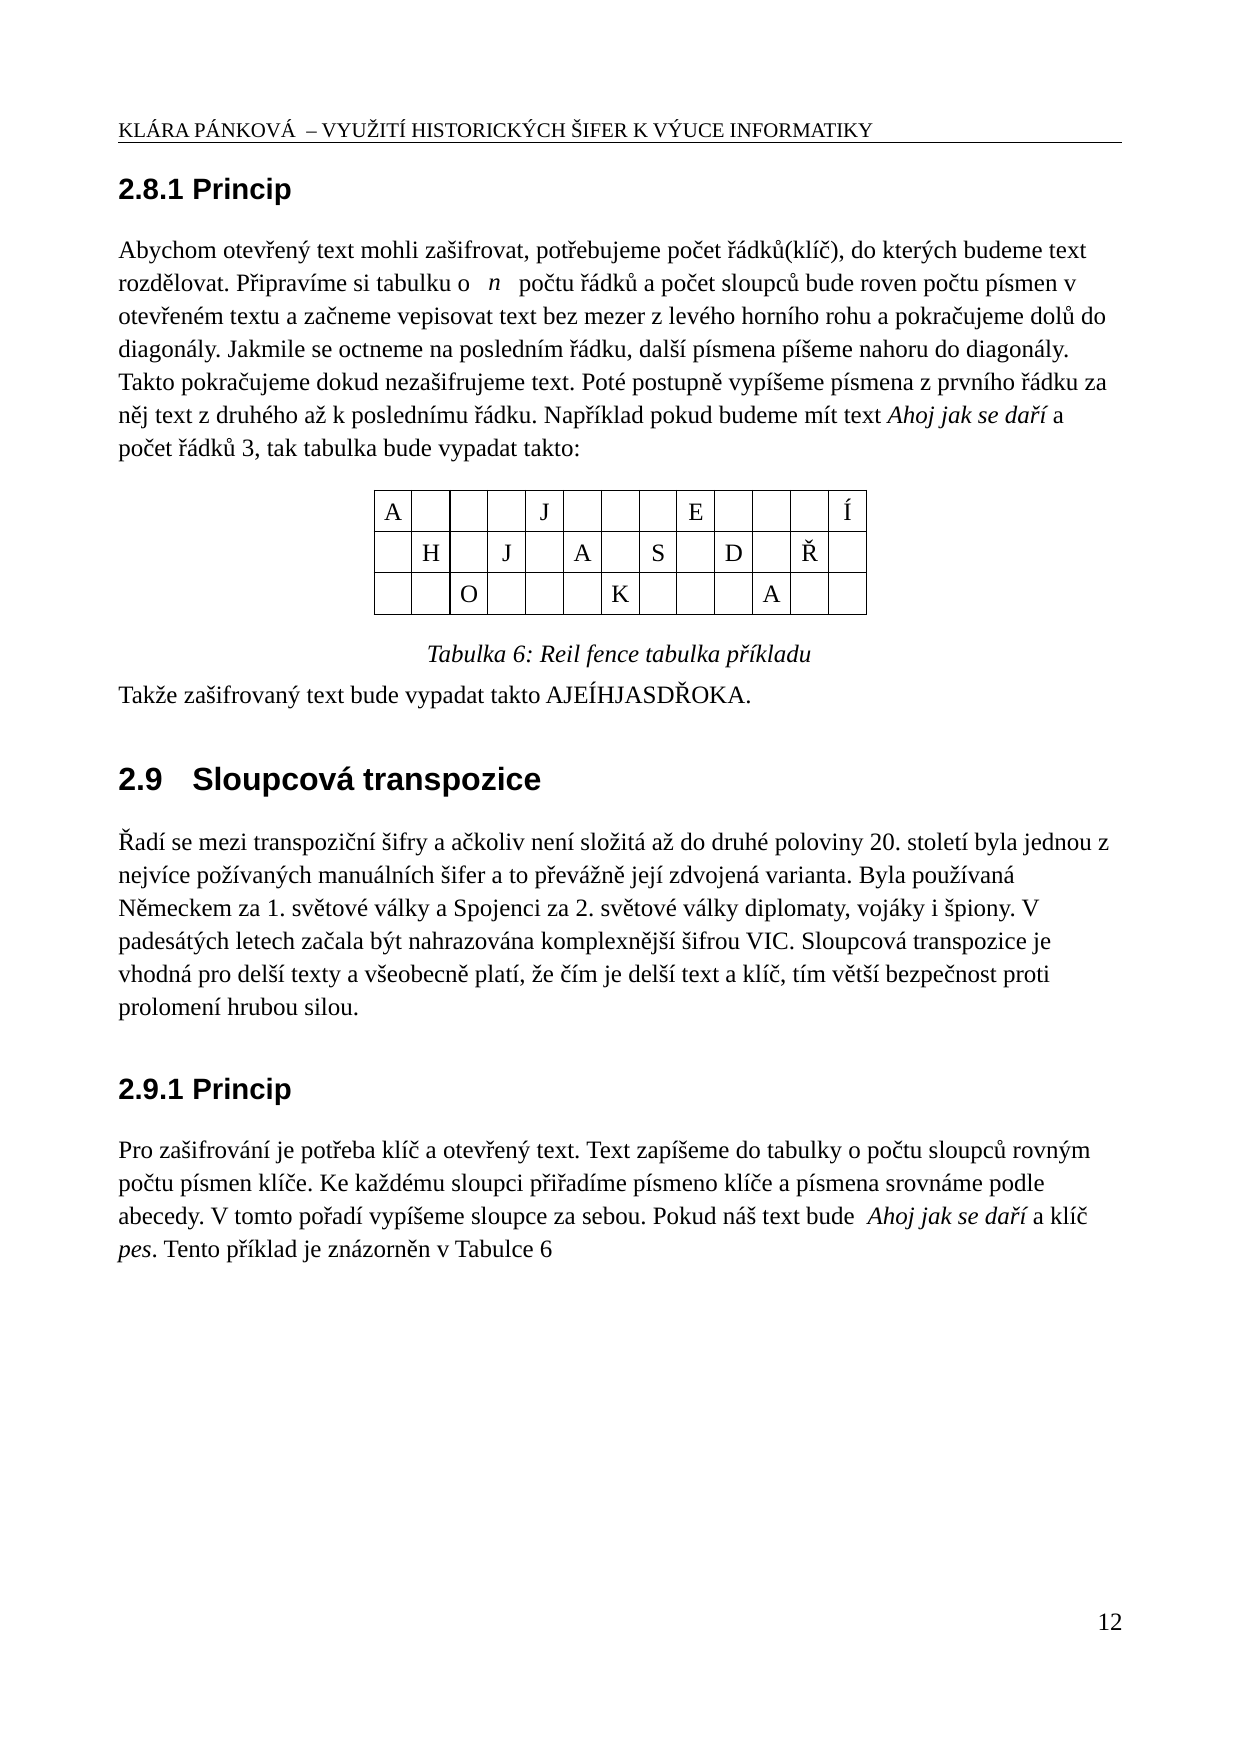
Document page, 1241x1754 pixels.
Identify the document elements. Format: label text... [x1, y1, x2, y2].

table_cell [412, 573, 449, 613]
table_cell J [488, 532, 525, 572]
table_header [753, 491, 790, 531]
table_header [791, 491, 828, 531]
table_header [412, 491, 449, 531]
table_cell [677, 532, 714, 572]
table_cell [451, 532, 487, 572]
text Takže zašifrovaný text bude vypadat takto AJEÍHJASDŘOKA. [118, 680, 1122, 709]
table_header [602, 491, 639, 531]
table_header [451, 491, 487, 531]
table_cell [602, 532, 639, 572]
table_cell [488, 573, 525, 613]
table_header Í [829, 491, 866, 531]
text Abychom otevřený text mohli zašifrovat, potřebujeme počet řádků(klíč), do kterých budeme text rozdělovat. Připravíme si tabulku opočtu řádků a počet sloupců bude roven počtu písmen v otevřeném textu a začneme vepisovat text bez mezer z levého horního rohu a pokračujeme dolů do diagonály. Jakmile se octneme na posledním řádku, další písmena píšeme nahoru do diagonály. Takto pokračujeme dokud nezašifrujeme text. Poté postupně vypíšeme písmena z prvního řádku za něj text z druhého až k poslednímu řádku. Například pokud budeme mít text Ahoj jak se daří a počet řádků 3, tak tabulka bude vypadat takto: [118, 235, 1122, 462]
table_header J [526, 491, 563, 531]
table_cell O [451, 573, 487, 613]
table_cell K [602, 573, 639, 613]
table_header E [677, 491, 714, 531]
subtitle Princip [118, 1072, 1122, 1106]
text Řadí se mezi transpoziční šifry a ačkoliv není složitá až do druhé poloviny 20. století byla jednou z nejvíce požívaných manuálních šifer a to převážně její zdvojená varianta. Byla používaná Německem za 1. světové války a Spojenci za 2. světové války diplomaty, vojáky i špiony. V padesátých letech začala být nahrazována komplexnější šifrou VIC. Sloupcová transpozice je vhodná pro delší texty a všeobecně platí, že čím je delší text a klíč, tím větší bezpečnost proti prolomení hrubou silou. [118, 827, 1122, 1021]
table_cell H [412, 532, 449, 572]
text Pro zašifrování je potřeba klíč a otevřený text. Text zapíšeme do tabulky o počtu sloupců rovným počtu písmen klíče. Ke každému sloupci přiřadíme písmeno klíče a písmena srovnáme podle abecedy. V tomto pořadí vypíšeme sloupce za sebou. Pokud náš text bude Ahoj jak se daří a klíč pes. Tento příklad je znázorněn v Tabulce 6 [118, 1135, 1122, 1263]
text Tabulka 6: Reil fence tabulka příkladu [118, 639, 1122, 668]
table_cell [375, 573, 411, 613]
table_cell D [715, 532, 752, 572]
table_cell [640, 573, 676, 613]
subtitle Sloupcová transpozice [118, 760, 1122, 797]
table_header [640, 491, 676, 531]
table_cell [375, 532, 411, 572]
table_cell A [753, 573, 790, 613]
table_cell [753, 532, 790, 572]
table_header A [375, 491, 411, 531]
table_cell [677, 573, 714, 613]
table_cell [791, 573, 828, 613]
table_cell [715, 573, 752, 613]
table_cell [526, 573, 563, 613]
table_header [564, 491, 601, 531]
table_cell [564, 573, 601, 613]
table_cell Ř [791, 532, 828, 572]
table_cell [829, 532, 866, 572]
table_cell [526, 532, 563, 572]
subtitle Princip [118, 172, 1122, 206]
table_header [715, 491, 752, 531]
table_cell A [564, 532, 601, 572]
table_cell S [640, 532, 676, 572]
table_cell [829, 573, 866, 613]
table_header [488, 491, 525, 531]
